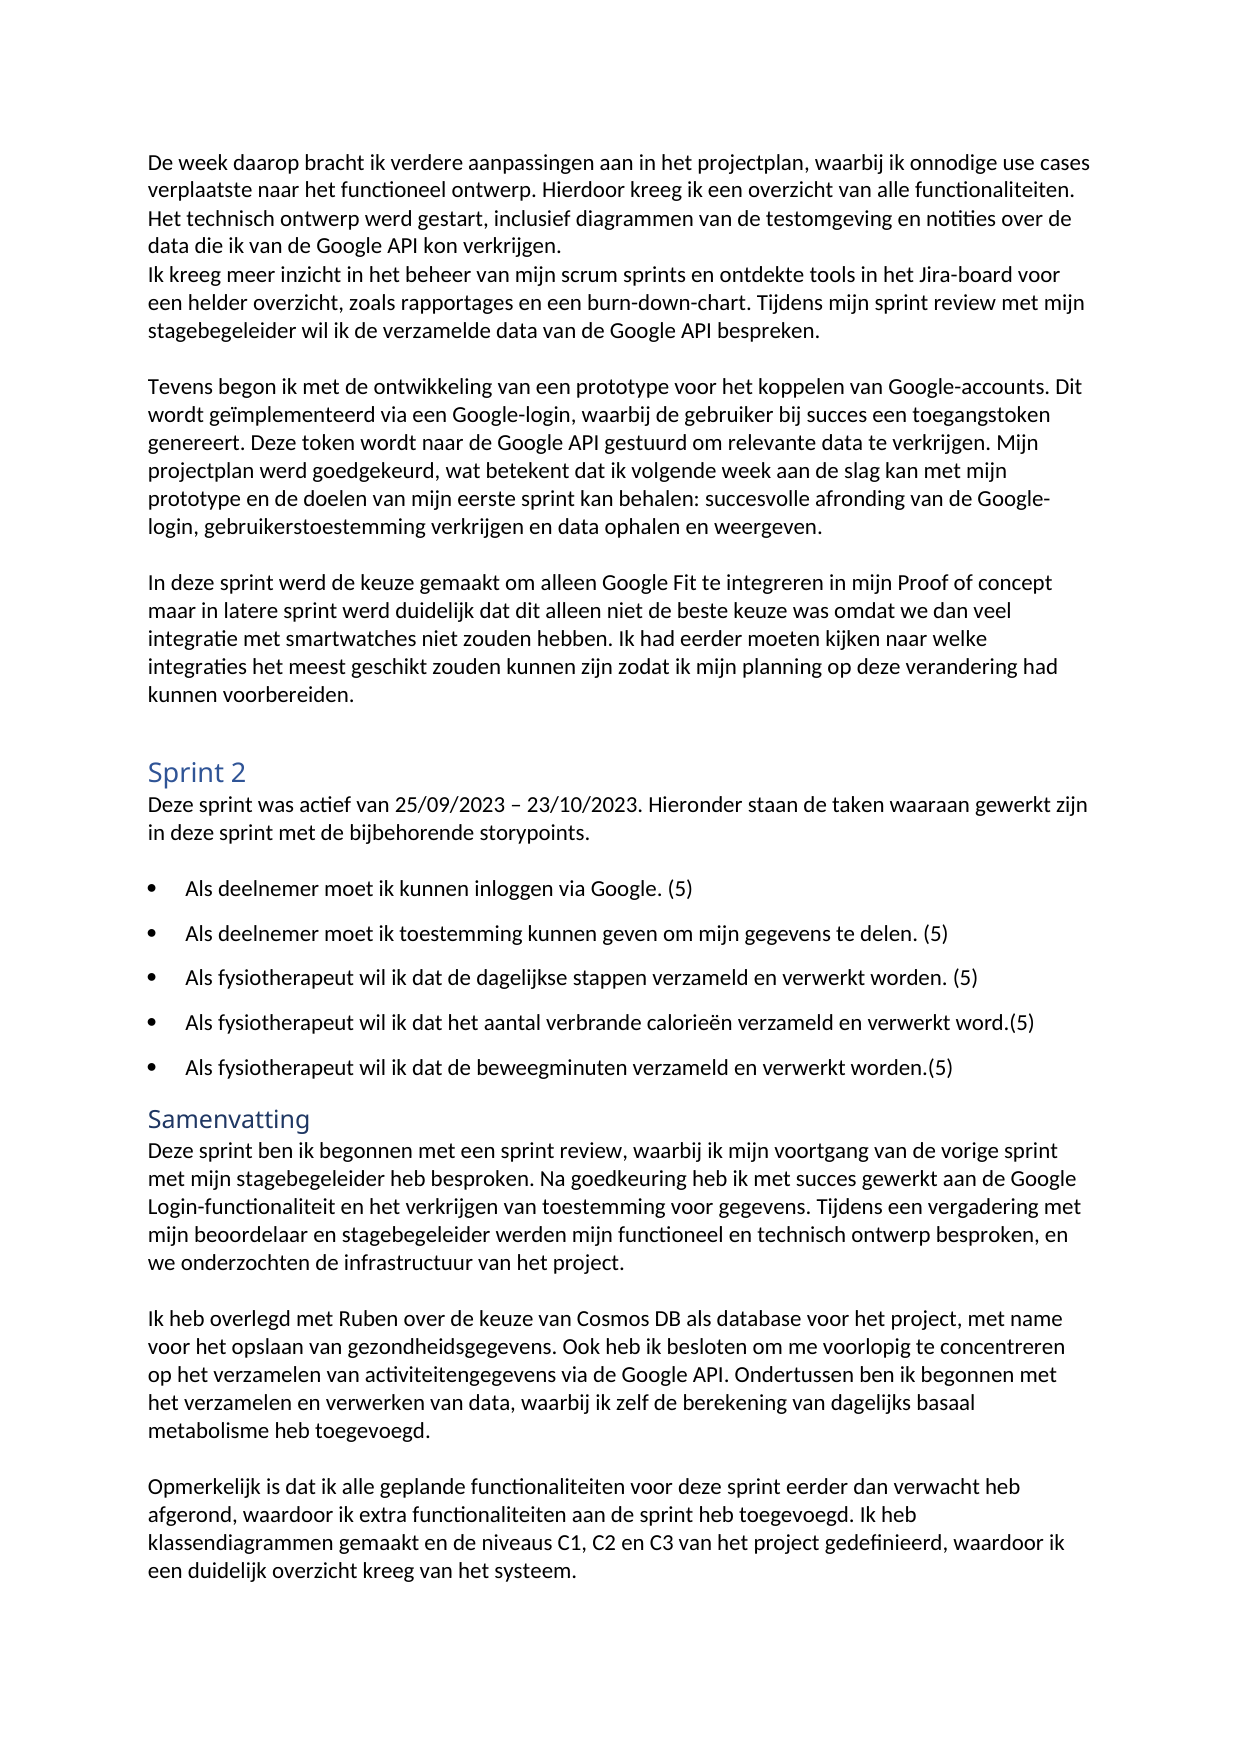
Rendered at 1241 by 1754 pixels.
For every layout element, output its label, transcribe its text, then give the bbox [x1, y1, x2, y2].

list Als fysiotherapeut wil ik dat de dagelijkse stappen verzameld en verwerkt worden. (5) [148, 963, 1093, 992]
text Deze sprint was actief van 25/09/2023 – 23/10/2023. Hieronder staan de taken waaraan gewerkt zijn in deze sprint met de bijbehorende storypoints. [148, 790, 1093, 846]
list Als deelnemer moet ik toestemming kunnen geven om mijn gegevens te delen. (5) [148, 919, 1093, 947]
text Deze sprint ben ik begonnen met een sprint review, waarbij ik mijn voortgang van de vorige sprint met mijn stagebegeleider heb besproken. Na goedkeuring heb ik met succes gewerkt aan de Google Login-functionaliteit en het verkrijgen van toestemming voor gegevens. Tijdens een vergadering met mijn beoordelaar en stagebegeleider werden mijn functioneel en technisch ontwerp besproken, en we onderzochten de infrastructuur van het project. [148, 1136, 1093, 1276]
list Als fysiotherapeut wil ik dat het aantal verbrande calorieën verzameld en verwerkt word.(5) [148, 1008, 1093, 1036]
text De week daarop bracht ik verdere aanpassingen aan in het projectplan, waarbij ik onnodige use cases verplaatste naar het functioneel ontwerp. Hierdoor kreeg ik een overzicht van alle functionaliteiten. Het technisch ontwerp werd gestart, inclusief diagrammen van de testomgeving en notities over de data die ik van de Google API kon verkrijgen. [148, 148, 1093, 260]
text In deze sprint werd de keuze gemaakt om alleen Google Fit te integreren in mijn Proof of concept maar in latere sprint werd duidelijk dat dit alleen niet de beste keuze was omdat we dan veel integratie met smartwatches niet zouden hebben. Ik had eerder moeten kijken naar welke integraties het meest geschikt zouden kunnen zijn zodat ik mijn planning op deze verandering had kunnen voorbereiden. [148, 568, 1093, 708]
text Ik kreeg meer inzicht in het beheer van mijn scrum sprints en ontdekte tools in het Jira-board voor een helder overzicht, zoals rapportages en een burn-down-chart. Tijdens mijn sprint review met mijn stagebegeleider wil ik de verzamelde data van de Google API bespreken. [148, 260, 1093, 344]
list Als deelnemer moet ik kunnen inloggen via Google. (5) [148, 874, 1093, 902]
subtitle Sprint 2 [148, 753, 1093, 790]
text Opmerkelijk is dat ik alle geplande functionaliteiten voor deze sprint eerder dan verwacht heb afgerond, waardoor ik extra functionaliteiten aan de sprint heb toegevoegd. Ik heb klassendiagrammen gemaakt en de niveaus C1, C2 en C3 van het project gedefinieerd, waardoor ik een duidelijk overzicht kreeg van het systeem. [148, 1472, 1093, 1584]
text Tevens begon ik met de ontwikkeling van een prototype voor het koppelen van Google-accounts. Dit wordt geïmplementeerd via een Google-login, waarbij de gebruiker bij succes een toegangstoken genereert. Deze token wordt naar de Google API gestuurd om relevante data te verkrijgen. Mijn projectplan werd goedgekeurd, wat betekent dat ik volgende week aan de slag kan met mijn prototype en de doelen van mijn eerste sprint kan behalen: succesvolle afronding van de Google-login, gebruikerstoestemming verkrijgen en data ophalen en weergeven. [148, 372, 1093, 540]
list Als fysiotherapeut wil ik dat de beweegminuten verzameld en verwerkt worden.(5) [148, 1053, 1093, 1081]
text Ik heb overlegd met Ruben over de keuze van Cosmos DB als database voor het project, met name voor het opslaan van gezondheidsgegevens. Ook heb ik besloten om me voorlopig te concentreren op het verzamelen van activiteitengegevens via de Google API. Ondertussen ben ik begonnen met het verzamelen en verwerken van data, waarbij ik zelf de berekening van dagelijks basaal metabolisme heb toegevoegd. [148, 1304, 1093, 1444]
subtitle Samenvatting [148, 1102, 1093, 1136]
